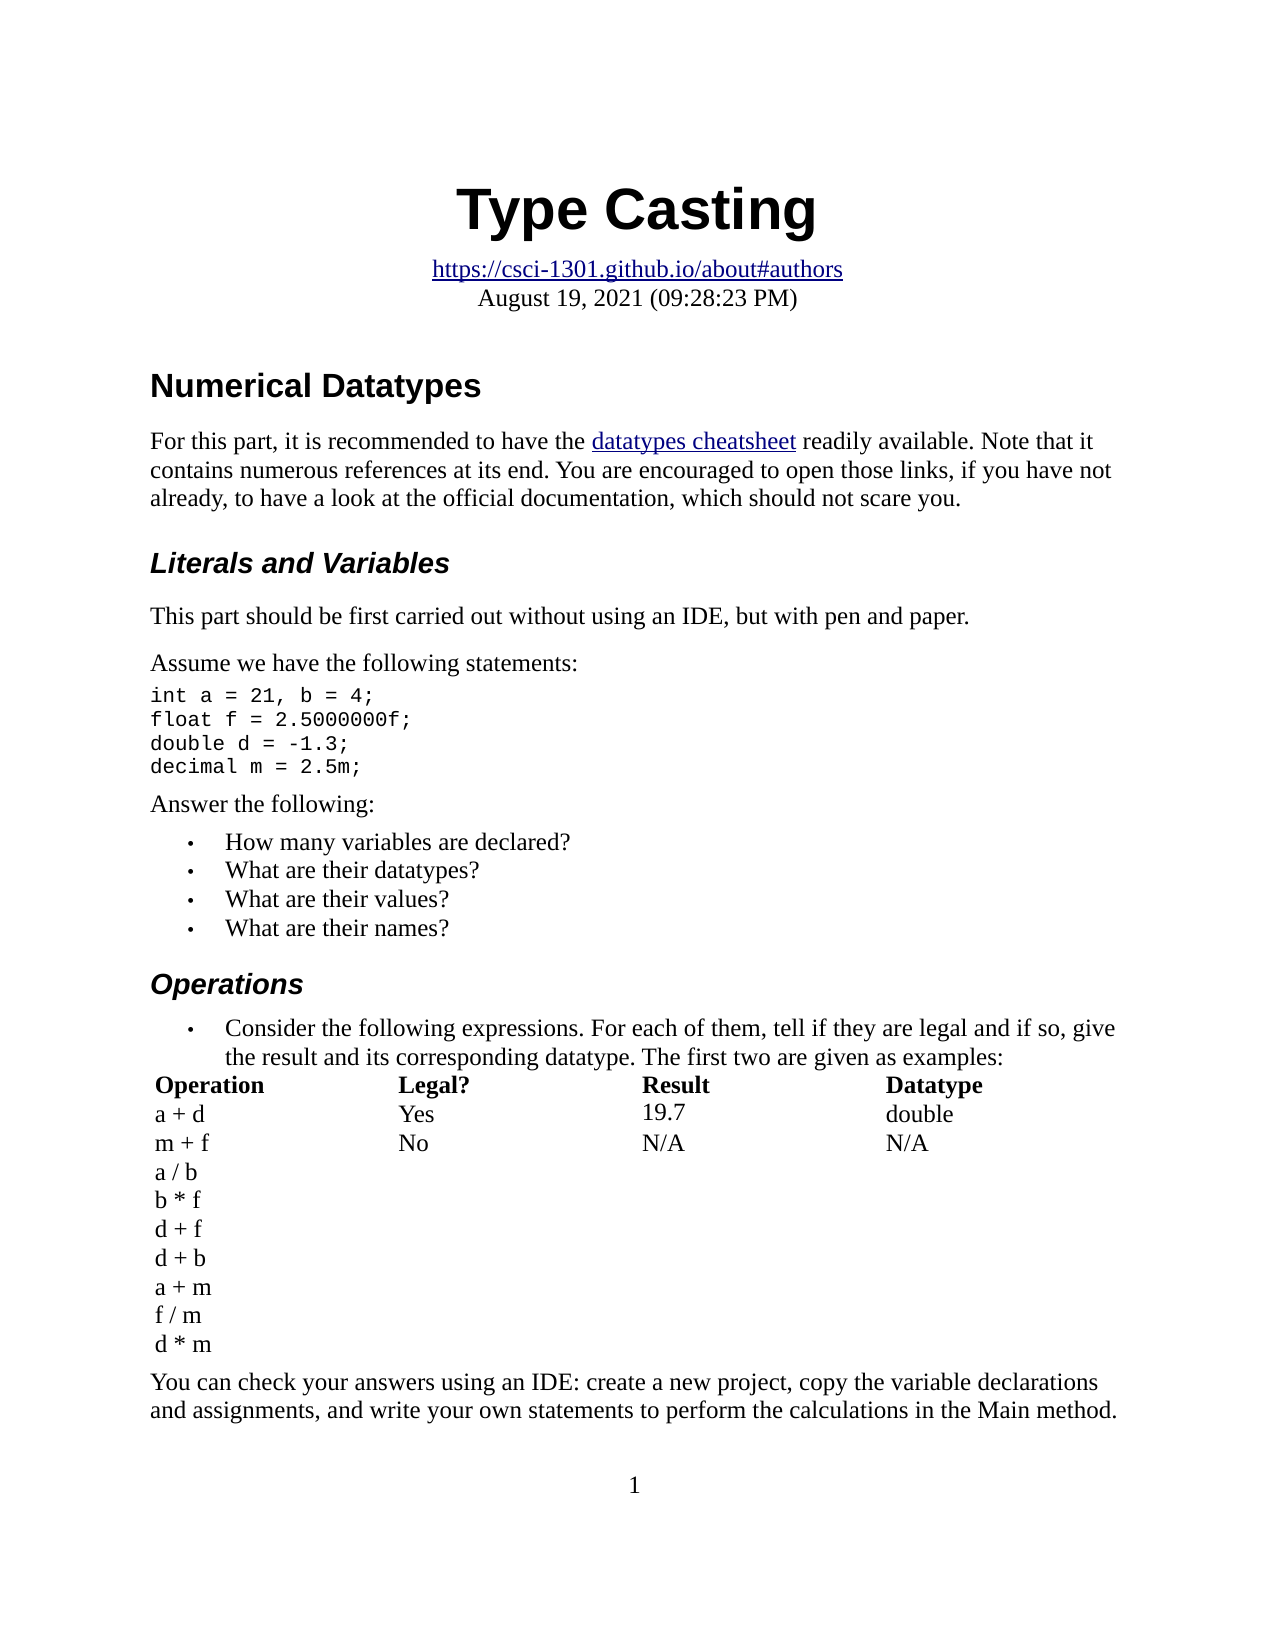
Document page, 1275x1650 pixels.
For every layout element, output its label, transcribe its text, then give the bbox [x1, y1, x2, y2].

table_cell [638, 1099, 881, 1128]
table_cell [394, 1243, 637, 1272]
table_cell [394, 1157, 637, 1185]
subtitle Numerical Datatypes [150, 366, 1125, 404]
table_cell [638, 1243, 881, 1272]
table_cell [394, 1185, 637, 1214]
title Type Casting [150, 175, 1125, 242]
table_cell [881, 1214, 1125, 1243]
table_cell [638, 1272, 881, 1300]
table_cell [638, 1185, 881, 1214]
table_header Legal? [394, 1070, 637, 1099]
table_cell [394, 1214, 637, 1243]
text decimal m = 2.5m; [150, 756, 1125, 780]
table_cell No [394, 1128, 637, 1157]
table_cell [394, 1300, 637, 1329]
table_header Result [638, 1070, 881, 1099]
table_cell [881, 1157, 1125, 1185]
text Assume we have the following statements: [150, 648, 1125, 677]
table_cell b * f [150, 1185, 394, 1214]
table_cell d + b [150, 1243, 394, 1272]
table_cell [881, 1272, 1125, 1300]
text float f = 2.5000000f; [150, 709, 1125, 733]
subtitle Operations [150, 967, 1125, 1000]
table_cell [638, 1157, 881, 1185]
table_header Datatype [881, 1070, 1125, 1099]
table_cell a + d [150, 1099, 394, 1128]
table_cell Yes [394, 1099, 637, 1128]
table_cell [394, 1329, 637, 1358]
text You can check your answers using an IDE: create a new project, copy the variable declarations and assignments, and write your own statements to perform the calculations in the Main method. [150, 1367, 1125, 1424]
text August 19, 2021 (09:28:23 PM) [150, 283, 1125, 312]
list What are their datatypes? [187, 856, 1125, 884]
text double d = -1.3; [150, 733, 1125, 756]
table_cell d + f [150, 1214, 394, 1243]
table_cell [638, 1300, 881, 1329]
table_cell m + f [150, 1128, 394, 1157]
list What are their values? [187, 884, 1125, 913]
text int a = 21, b = 4; [150, 686, 1125, 709]
list How many variables are declared? [187, 827, 1125, 856]
list Consider the following expressions. For each of them, tell if they are legal and if so, give the result and its corresponding datatype. The first two are given as examples: [187, 1013, 1125, 1070]
table_cell N/A [638, 1128, 881, 1157]
table_cell double [881, 1099, 1125, 1128]
table_cell [881, 1243, 1125, 1272]
text https://csci-1301.github.io/about#authors [150, 254, 1125, 283]
table_cell [638, 1214, 881, 1243]
table_cell [881, 1185, 1125, 1214]
table_cell [638, 1329, 881, 1358]
table_cell [881, 1329, 1125, 1358]
list What are their names? [187, 913, 1125, 942]
text This part should be first carried out without using an IDE, but with pen and paper. [150, 601, 1125, 630]
text For this part, it is recommended to have the datatypes cheatsheet readily available. Note that it contains numerous references at its end. You are encouraged to open those links, if you have not already, to have a look at the official documentation, which should not scare you. [150, 426, 1125, 512]
table_cell a / b [150, 1157, 394, 1185]
table_cell d * m [150, 1329, 394, 1358]
table_cell a + m [150, 1272, 394, 1300]
table_cell [394, 1272, 637, 1300]
table_cell f / m [150, 1300, 394, 1329]
table_cell [881, 1300, 1125, 1329]
table_cell N/A [881, 1128, 1125, 1157]
table_header Operation [150, 1070, 394, 1099]
text Answer the following: [150, 789, 1125, 818]
subtitle Literals and Variables [150, 546, 1125, 580]
